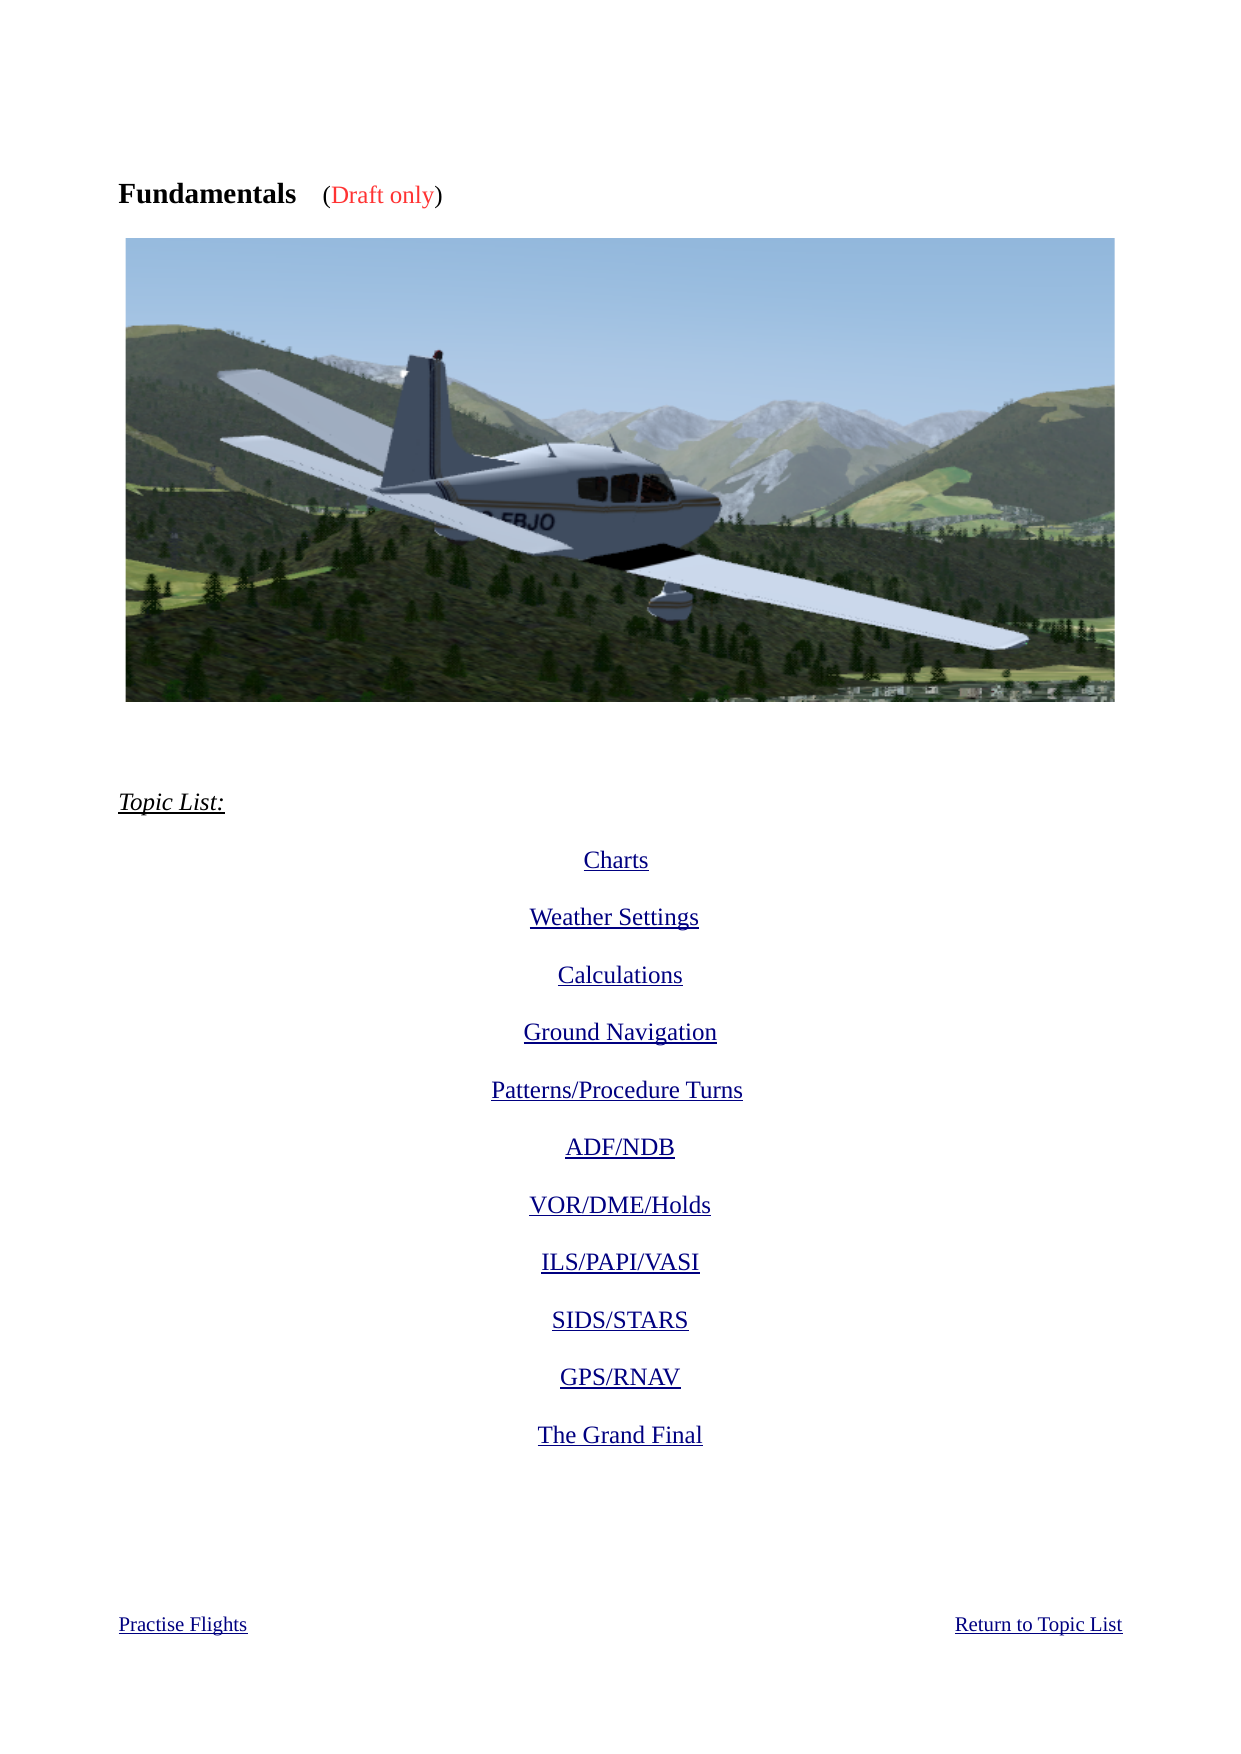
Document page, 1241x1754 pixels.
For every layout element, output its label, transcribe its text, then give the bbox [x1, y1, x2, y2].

text Weather Settings [118, 902, 1122, 931]
text Calculations [118, 960, 1122, 989]
text Fundamentals (Draft only) [118, 176, 1122, 210]
text ILS/PAPI/VASI [118, 1247, 1122, 1276]
text Topic List: [118, 787, 1122, 816]
text Patterns/Procedure Turns [118, 1075, 1122, 1104]
picture [125, 238, 1115, 702]
text SIDS/STARS [118, 1305, 1122, 1334]
text Charts [118, 845, 1122, 874]
text GPS/RNAV [118, 1362, 1122, 1391]
text ADF/NDB [118, 1132, 1122, 1161]
text The Grand Final [118, 1420, 1122, 1449]
text Ground Navigation [118, 1017, 1122, 1046]
text VOR/DME/Holds [118, 1190, 1122, 1219]
